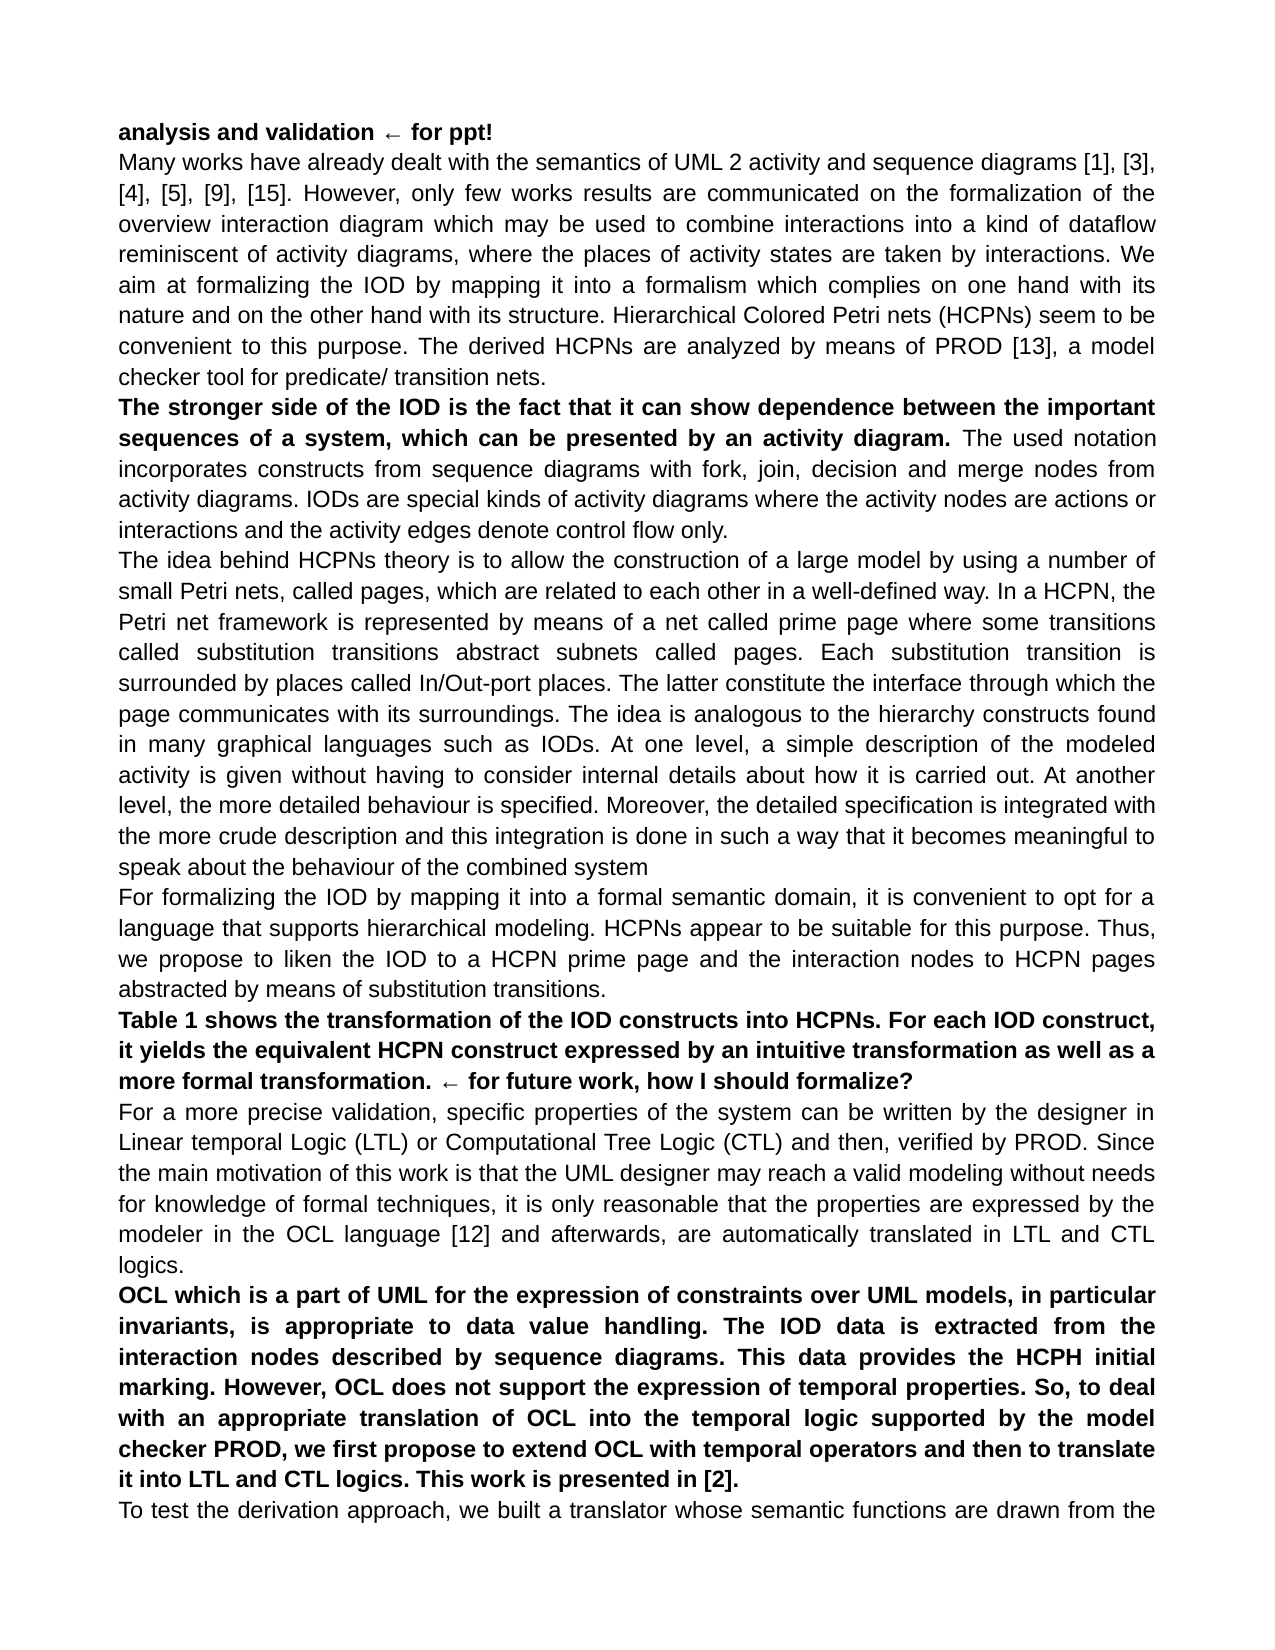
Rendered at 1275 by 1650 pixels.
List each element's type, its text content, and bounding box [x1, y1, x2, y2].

text For a more precise validation, specific properties of the system can be written by the designer in Linear temporal Logic (LTL) or Computational Tree Logic (CTL) and then, verified by PROD. Since the main motivation of this work is that the UML designer may reach a valid modeling without needs for knowledge of formal techniques, it is only reasonable that the properties are expressed by the modeler in the OCL language [12] and afterwards, are automatically translated in LTL and CTL logics. [118, 1098, 1157, 1278]
text OCL which is a part of UML for the expression of constraints over UML models, in particular invariants, is appropriate to data value handling. The IOD data is extracted from the interaction nodes described by sequence diagrams. This data provides the HCPH initial marking. However, OCL does not support the expression of temporal properties. So, to deal with an appropriate translation of OCL into the temporal logic supported by the model checker PROD, we first propose to extend OCL with temporal operators and then to translate it into LTL and CTL logics. This work is presented in [2]. [118, 1282, 1157, 1492]
text The idea behind HCPNs theory is to allow the construction of a large model by using a number of small Petri nets, called pages, which are related to each other in a well-defined way. In a HCPN, the Petri net framework is represented by means of a net called prime page where some transitions called substitution transitions abstract subnets called pages. Each substitution transition is surrounded by places called In/Out-port places. The latter constitute the interface through which the page communicates with its surroundings. The idea is analogous to the hierarchy constructs found in many graphical languages such as IODs. At one level, a simple description of the modeled activity is given without having to consider internal details about how it is carried out. At another level, the more detailed behaviour is specified. Moreover, the detailed specification is integrated with the more crude description and this integration is done in such a way that it becomes meaningful to speak about the behaviour of the combined system [118, 547, 1157, 880]
text For formalizing the IOD by mapping it into a formal semantic domain, it is convenient to opt for a language that supports hierarchical modeling. HCPNs appear to be suitable for this purpose. Thus, we propose to liken the IOD to a HCPN prime page and the interaction nodes to HCPN pages abstracted by means of substitution transitions. [118, 884, 1157, 1002]
text analysis and validation ← for ppt! [118, 118, 1157, 145]
text To test the derivation approach, we built a translator whose semantic functions are drawn from the [118, 1496, 1157, 1523]
text Table 1 shows the transformation of the IOD constructs into HCPNs. For each IOD construct, it yields the equivalent HCPN construct expressed by an intuitive transformation as well as a more formal transformation. ← for future work, how I should formalize? [118, 1006, 1157, 1094]
text The stronger side of the IOD is the fact that it can show dependence between the important sequences of a system, which can be presented by an activity diagram. The used notation incorporates constructs from sequence diagrams with fork, join, decision and merge nodes from activity diagrams. IODs are special kinds of activity diagrams where the activity nodes are actions or interactions and the activity edges denote control flow only. [118, 394, 1157, 543]
text Many works have already dealt with the semantics of UML 2 activity and sequence diagrams [1], [3], [4], [5], [9], [15]. However, only few works results are communicated on the formalization of the overview interaction diagram which may be used to combine interactions into a kind of dataflow reminiscent of activity diagrams, where the places of activity states are taken by interactions. We aim at formalizing the IOD by mapping it into a formalism which complies on one hand with its nature and on the other hand with its structure. Hierarchical Colored Petri nets (HCPNs) seem to be convenient to this purpose. The derived HCPNs are analyzed by means of PROD [13], a model checker tool for predicate/ transition nets. [118, 149, 1157, 390]
